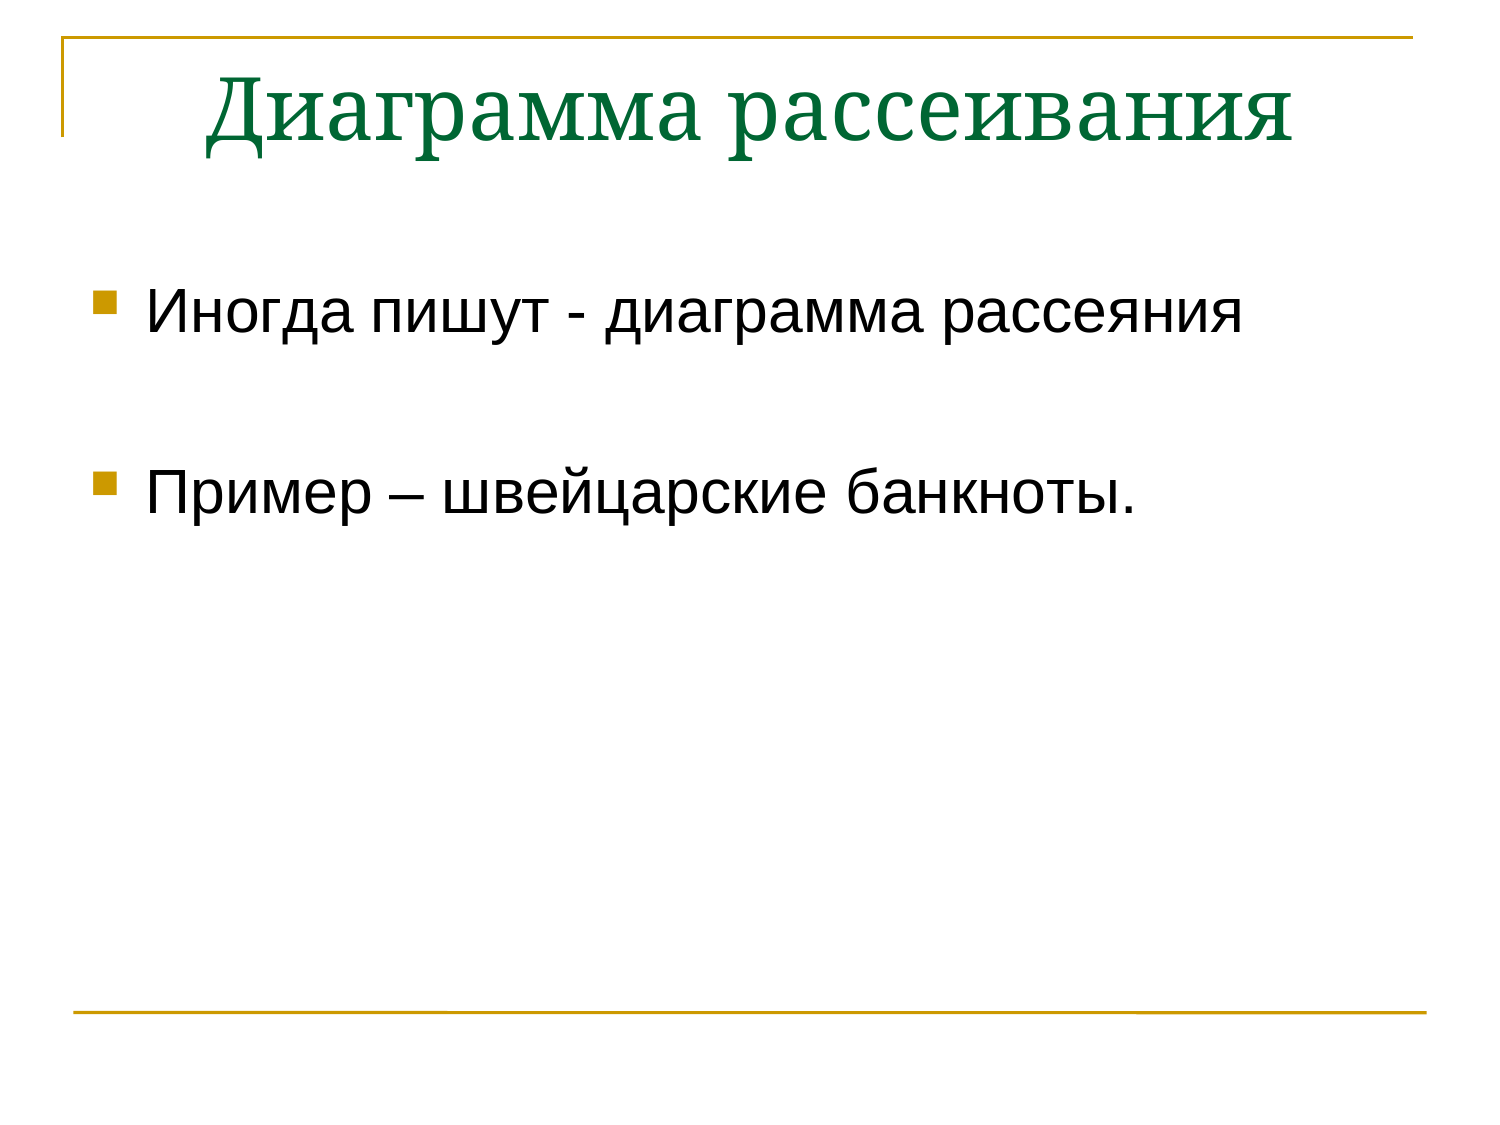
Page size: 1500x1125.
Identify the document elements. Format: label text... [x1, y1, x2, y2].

list Иногда пишут - диаграмма рассеяния Пример – швейцарские банкноты. [75, 262, 1426, 1006]
title Диаграмма рассеивания [75, 45, 1426, 233]
